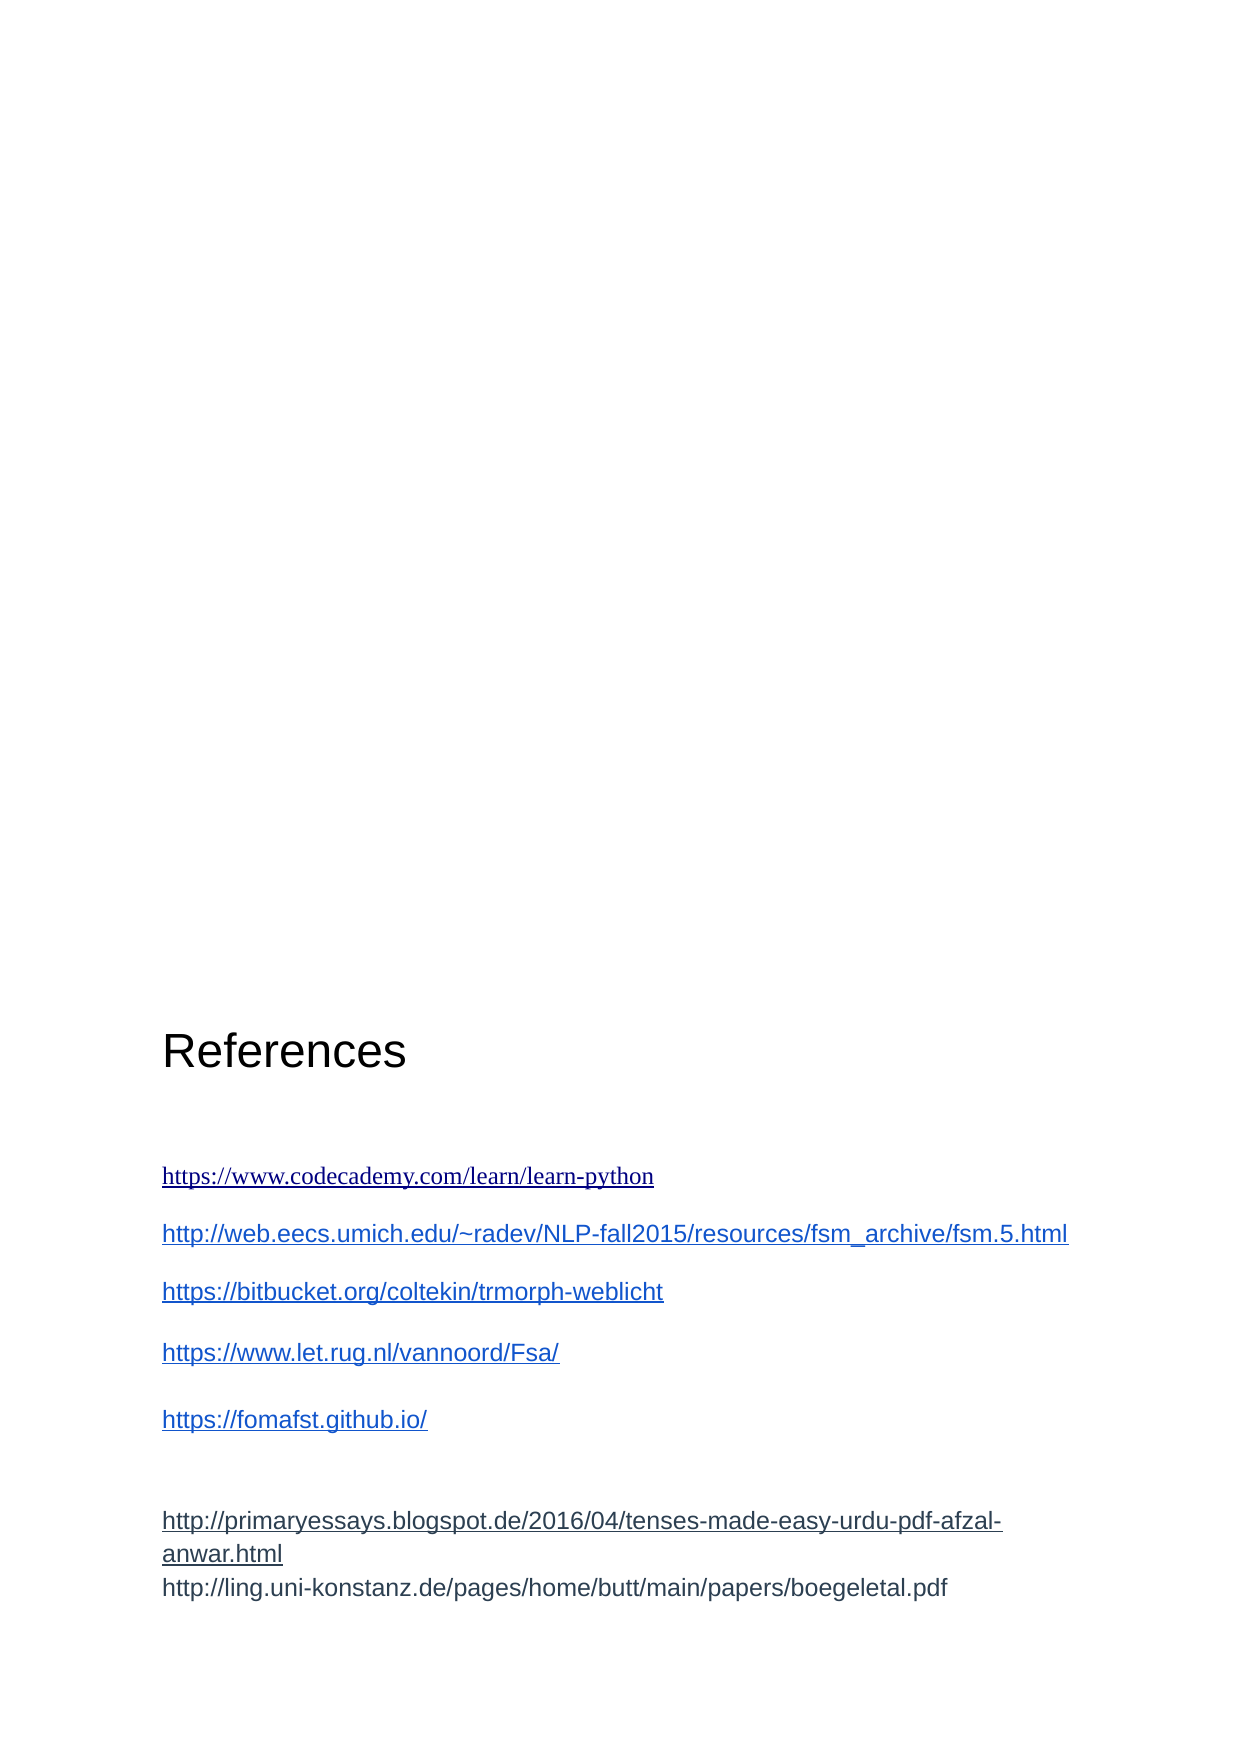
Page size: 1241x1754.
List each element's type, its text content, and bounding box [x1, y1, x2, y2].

text http://web.eecs.umich.edu/~radev/NLP-fall2015/resources/fsm_archive/fsm.5.html [162, 1219, 1078, 1248]
text References [162, 1022, 1078, 1077]
text http://primaryessays.blogspot.de/2016/04/tenses-made-easy-urdu-pdf-afzal-anwar.html [162, 1502, 1078, 1569]
text https://bitbucket.org/coltekin/trmorph-weblicht [162, 1276, 1078, 1305]
text http://ling.uni-konstanz.de/pages/home/butt/main/papers/boegeletal.pdf [162, 1569, 1078, 1603]
text https://www.let.rug.nl/vannoord/Fsa/ [162, 1334, 1078, 1368]
text https://www.codecademy.com/learn/learn-python [162, 1161, 1078, 1190]
text https://fomafst.github.io/ [162, 1401, 1078, 1435]
